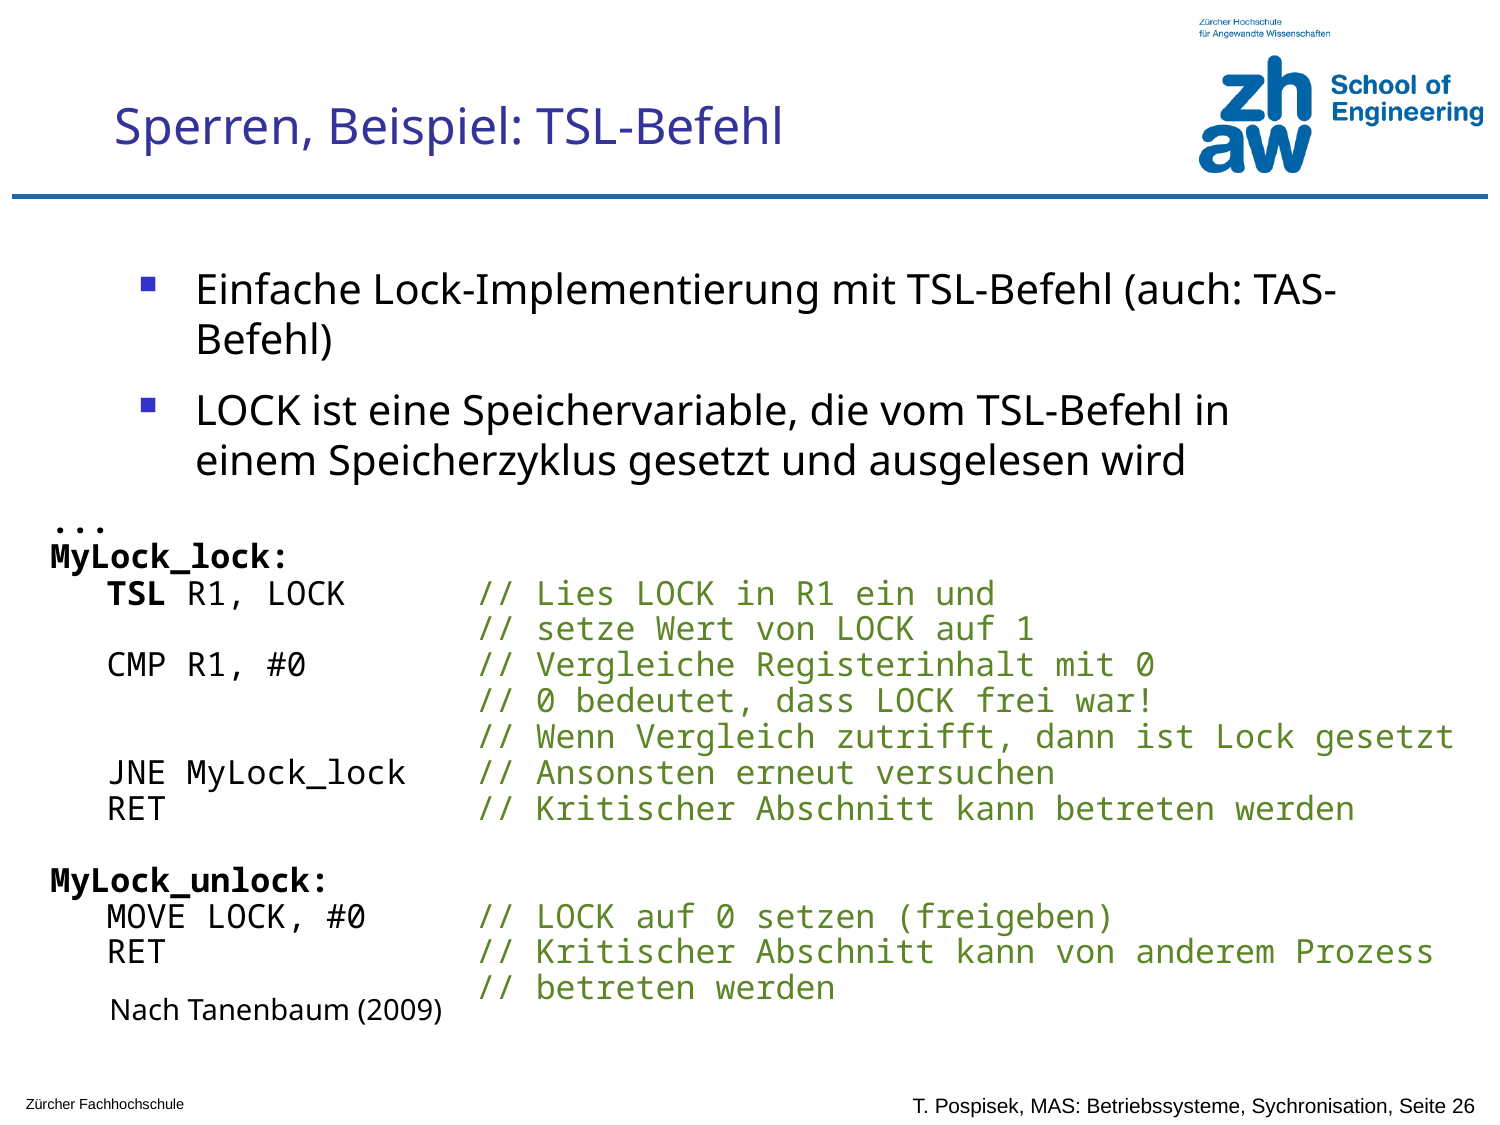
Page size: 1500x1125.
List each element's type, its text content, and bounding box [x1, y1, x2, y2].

list ... MyLock_lock: TSL R1, LOCK // Lies LOCK in R1 ein und // setze Wert von LOCK auf 1 CMP R1, #0 // Vergleiche Registerinhalt mit 0 // 0 bedeutet, dass LOCK frei war! // Wenn Vergleich zutrifft, dann ist Lock gesetzt JNE MyLock_lock // Ansonsten erneut versuchen RET // Kritischer Abschnitt kann betreten werden MyLock_unlock: MOVE LOCK, #0 // LOCK auf 0 setzen (freigeben) RET // Kritischer Abschnitt kann von anderem Prozess // betreten werden [35, 496, 1489, 1014]
text_box Nach Tanenbaum (2009) [94, 984, 458, 1035]
title Sperren, Beispiel: TSL-Befehl [99, 50, 1379, 163]
text_box Einfache Lock-Implementierung mit TSL-Befehl (auch: TAS-Befehl) LOCK ist eine Speichervariable, die vom TSL-Befehl in einem Speicherzyklus gesetzt und ausgelesen wird [123, 255, 1375, 343]
picture [1199, 19, 1483, 173]
